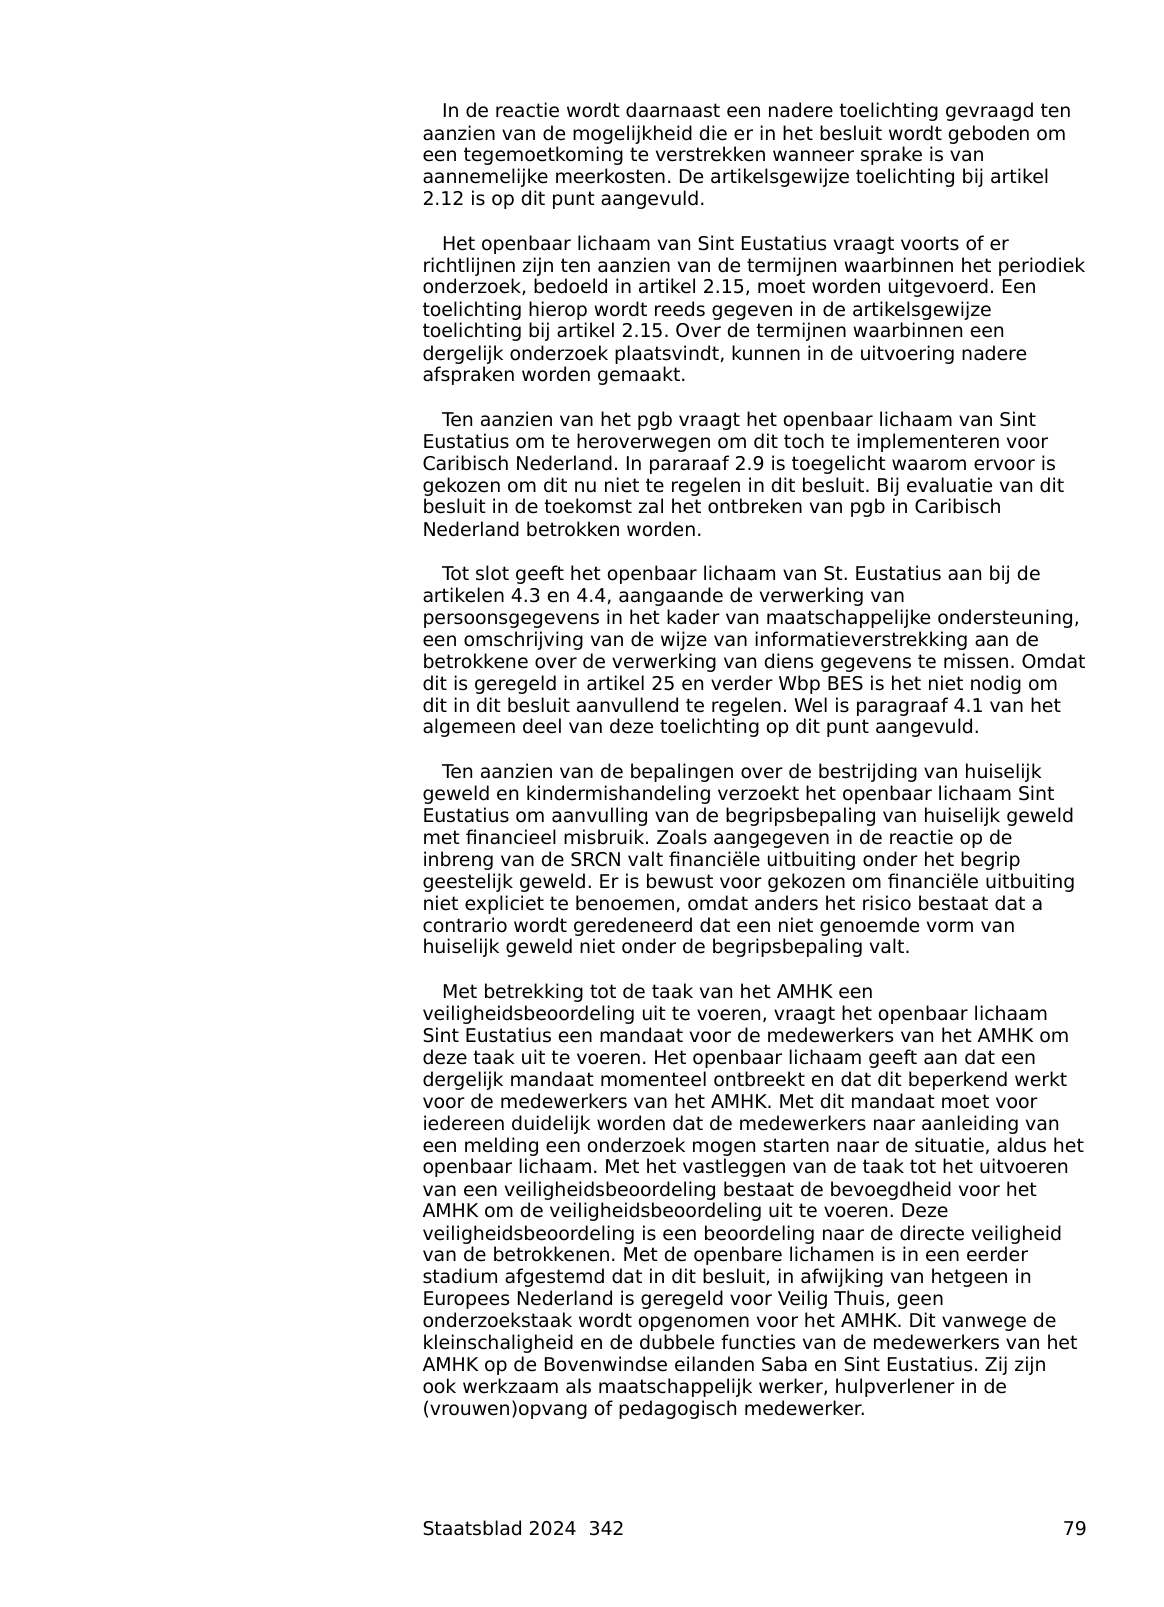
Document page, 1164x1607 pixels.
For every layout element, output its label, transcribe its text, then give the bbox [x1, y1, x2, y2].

text In de reactie wordt daarnaast een nadere toelichting gevraagd ten aanzien van de mogelijkheid die er in het besluit wordt geboden om een tegemoetkoming te verstrekken wanneer sprake is van aannemelijke meerkosten. De artikelsgewijze toelichting bij artikel 2.12 is op dit punt aangevuld. [422, 100, 1087, 210]
text Tot slot geeft het openbaar lichaam van St. Eustatius aan bij de artikelen 4.3 en 4.4, aangaande de verwerking van persoonsgegevens in het kader van maatschappelijke ondersteuning, een omschrijving van de wijze van informatieverstrekking aan de betrokkene over de verwerking van diens gegevens te missen. Omdat dit is geregeld in artikel 25 en verder Wbp BES is het niet nodig om dit in dit besluit aanvullend te regelen. Wel is paragraaf 4.1 van het algemeen deel van deze toelichting op dit punt aangevuld. [422, 563, 1087, 738]
text Ten aanzien van de bepalingen over de bestrijding van huiselijk geweld en kindermishandeling verzoekt het openbaar lichaam Sint Eustatius om aanvulling van de begripsbepaling van huiselijk geweld met financieel misbruik. Zoals aangegeven in de reactie op de inbreng van de SRCN valt financiële uitbuiting onder het begrip geestelijk geweld. Er is bewust voor gekozen om financiële uitbuiting niet expliciet te benoemen, omdat anders het risico bestaat dat a contrario wordt geredeneerd dat een niet genoemde vorm van huiselijk geweld niet onder de begripsbepaling valt. [422, 761, 1087, 958]
text Ten aanzien van het pgb vraagt het openbaar lichaam van Sint Eustatius om te heroverwegen om dit toch te implementeren voor Caribisch Nederland. In pararaaf 2.9 is toegelicht waarom ervoor is gekozen om dit nu niet te regelen in dit besluit. Bij evaluatie van dit besluit in de toekomst zal het ontbreken van pgb in Caribisch Nederland betrokken worden. [422, 408, 1087, 540]
text Het openbaar lichaam van Sint Eustatius vraagt voorts of er richtlijnen zijn ten aanzien van de termijnen waarbinnen het periodiek onderzoek, bedoeld in artikel 2.15, moet worden uitgevoerd. Een toelichting hierop wordt reeds gegeven in de artikelsgewijze toelichting bij artikel 2.15. Over de termijnen waarbinnen een dergelijk onderzoek plaatsvindt, kunnen in de uitvoering nadere afspraken worden gemaakt. [422, 232, 1087, 386]
text Met betrekking tot de taak van het AMHK een veiligheidsbeoordeling uit te voeren, vraagt het openbaar lichaam Sint Eustatius een mandaat voor de medewerkers van het AMHK om deze taak uit te voeren. Het openbaar lichaam geeft aan dat een dergelijk mandaat momenteel ontbreekt en dat dit beperkend werkt voor de medewerkers van het AMHK. Met dit mandaat moet voor iedereen duidelijk worden dat de medewerkers naar aanleiding van een melding een onderzoek mogen starten naar de situatie, aldus het openbaar lichaam. Met het vastleggen van de taak tot het uitvoeren van een veiligheidsbeoordeling bestaat de bevoegdheid voor het AMHK om de veiligheidsbeoordeling uit te voeren. Deze veiligheidsbeoordeling is een beoordeling naar de directe veiligheid van de betrokkenen. Met de openbare lichamen is in een eerder stadium afgestemd dat in dit besluit, in afwijking van hetgeen in Europees Nederland is geregeld voor Veilig Thuis, geen onderzoekstaak wordt opgenomen voor het AMHK. Dit vanwege de kleinschaligheid en de dubbele functies van de medewerkers van het AMHK op de Bovenwindse eilanden Saba en Sint Eustatius. Zij zijn ook werkzaam als maatschappelijk werker, hulpverlener in de (vrouwen)opvang of pedagogisch medewerker. [422, 981, 1087, 1420]
